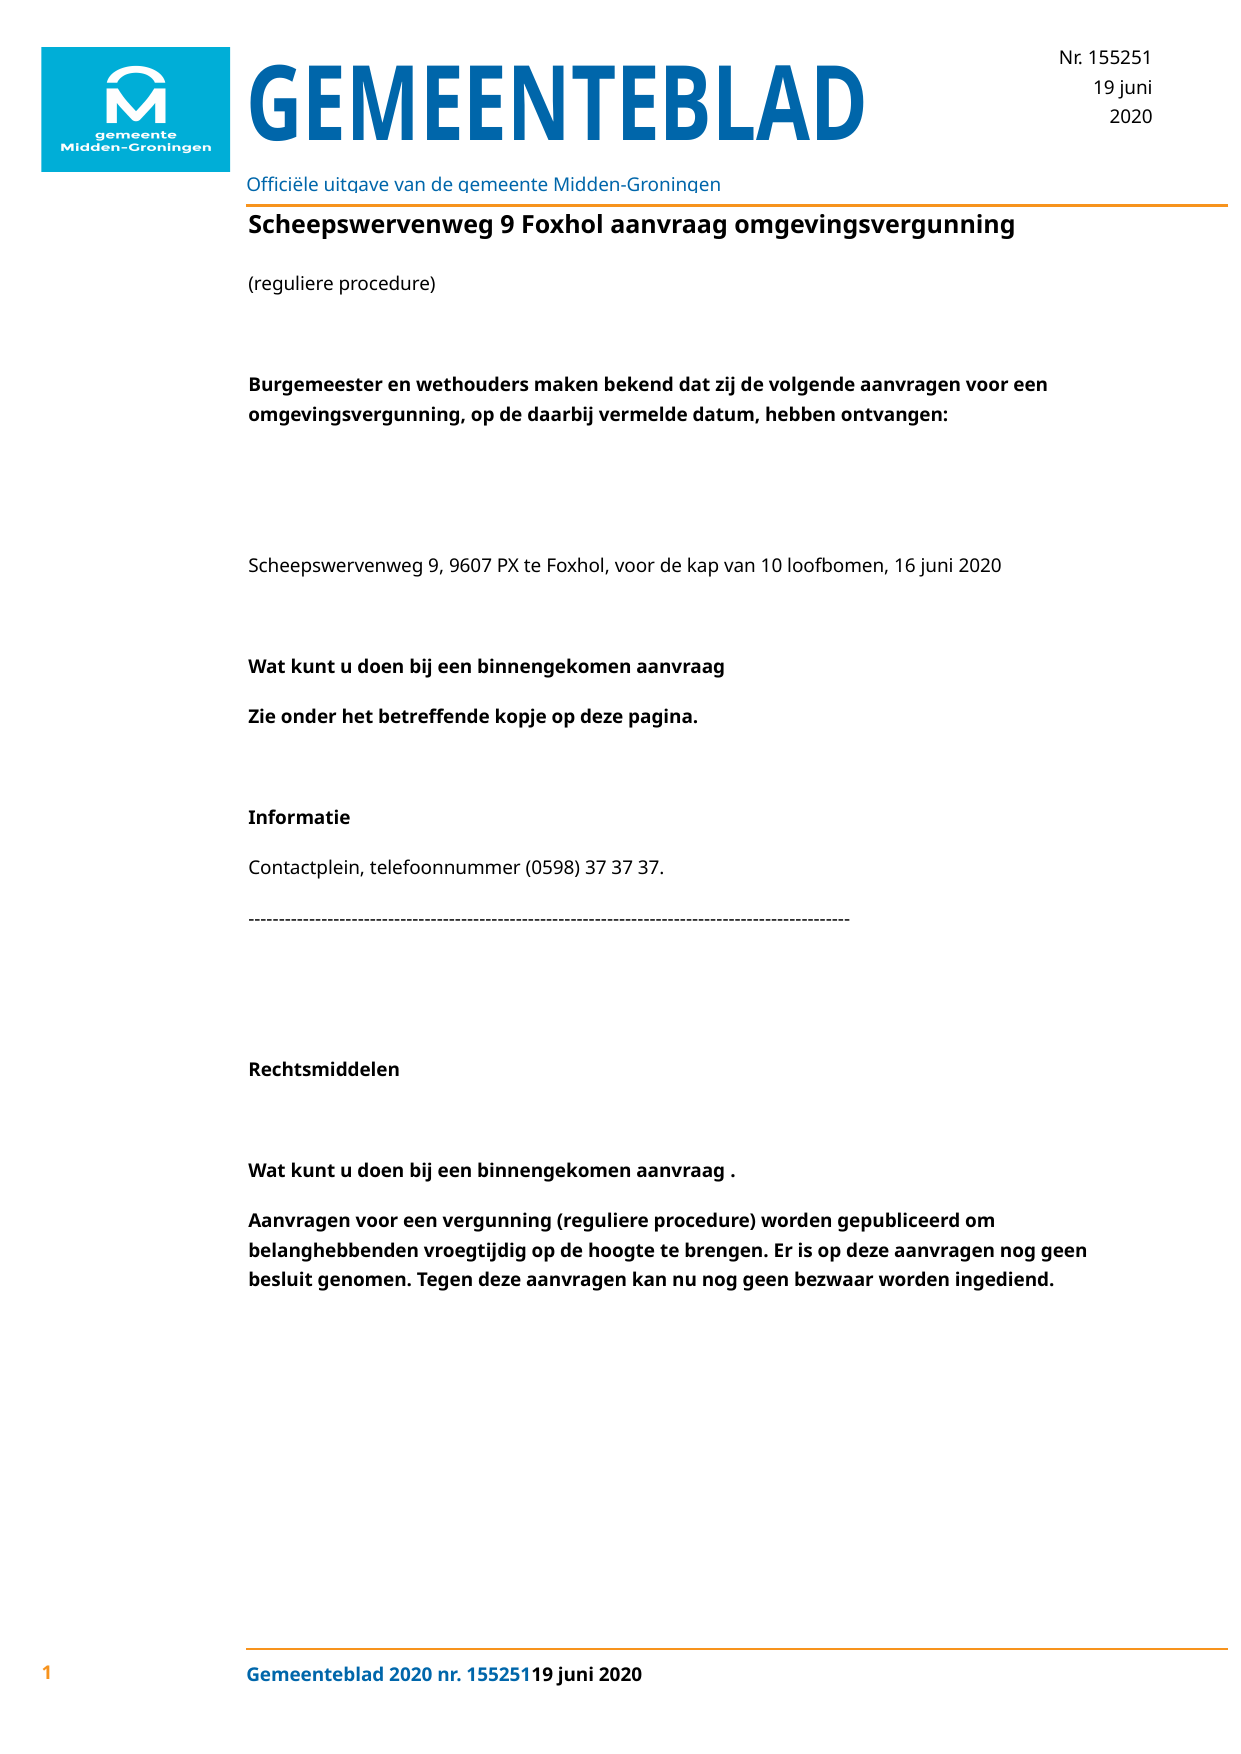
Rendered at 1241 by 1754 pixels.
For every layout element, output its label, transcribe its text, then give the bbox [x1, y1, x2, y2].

text --------------------------------------------------------------------------------------------------- [248, 905, 1152, 931]
text Wat kunt u doen bij een binnengekomen aanvraag . [248, 1157, 1152, 1183]
text Aanvragen voor een vergunning (reguliere procedure) worden gepubliceerd om belanghebbenden vroegtijdig op de hoogte te brengen. Er is op deze aanvragen nog geen besluit genomen. Tegen deze aanvragen kan nu nog geen bezwaar worden ingediend. [248, 1207, 1152, 1292]
text Informatie [248, 804, 1152, 830]
text Burgemeester en wethouders maken bekend dat zij de volgende aanvragen voor een omgevingsvergunning, op de daarbij vermelde datum, hebben ontvangen: [248, 371, 1152, 426]
text Contactplein, telefoonnummer (0598) 37 37 37. [248, 854, 1152, 880]
picture [184, 146, 190, 153]
text Zie onder het betreffende kopje op deze pagina. [248, 703, 1152, 729]
text (reguliere procedure) [248, 270, 1152, 296]
picture [108, 66, 164, 82]
text Rechtsmiddelen [248, 1056, 1152, 1082]
picture [107, 89, 165, 122]
text Scheepswervenweg 9 Foxhol aanvraag omgevingsvergunning [248, 207, 1152, 241]
text Wat kunt u doen bij een binnengekomen aanvraag [248, 653, 1152, 678]
text Scheepswervenweg 9, 9607 PX te Foxhol, voor de kap van 10 loofbomen, 16 juni 2020 [248, 552, 1152, 578]
